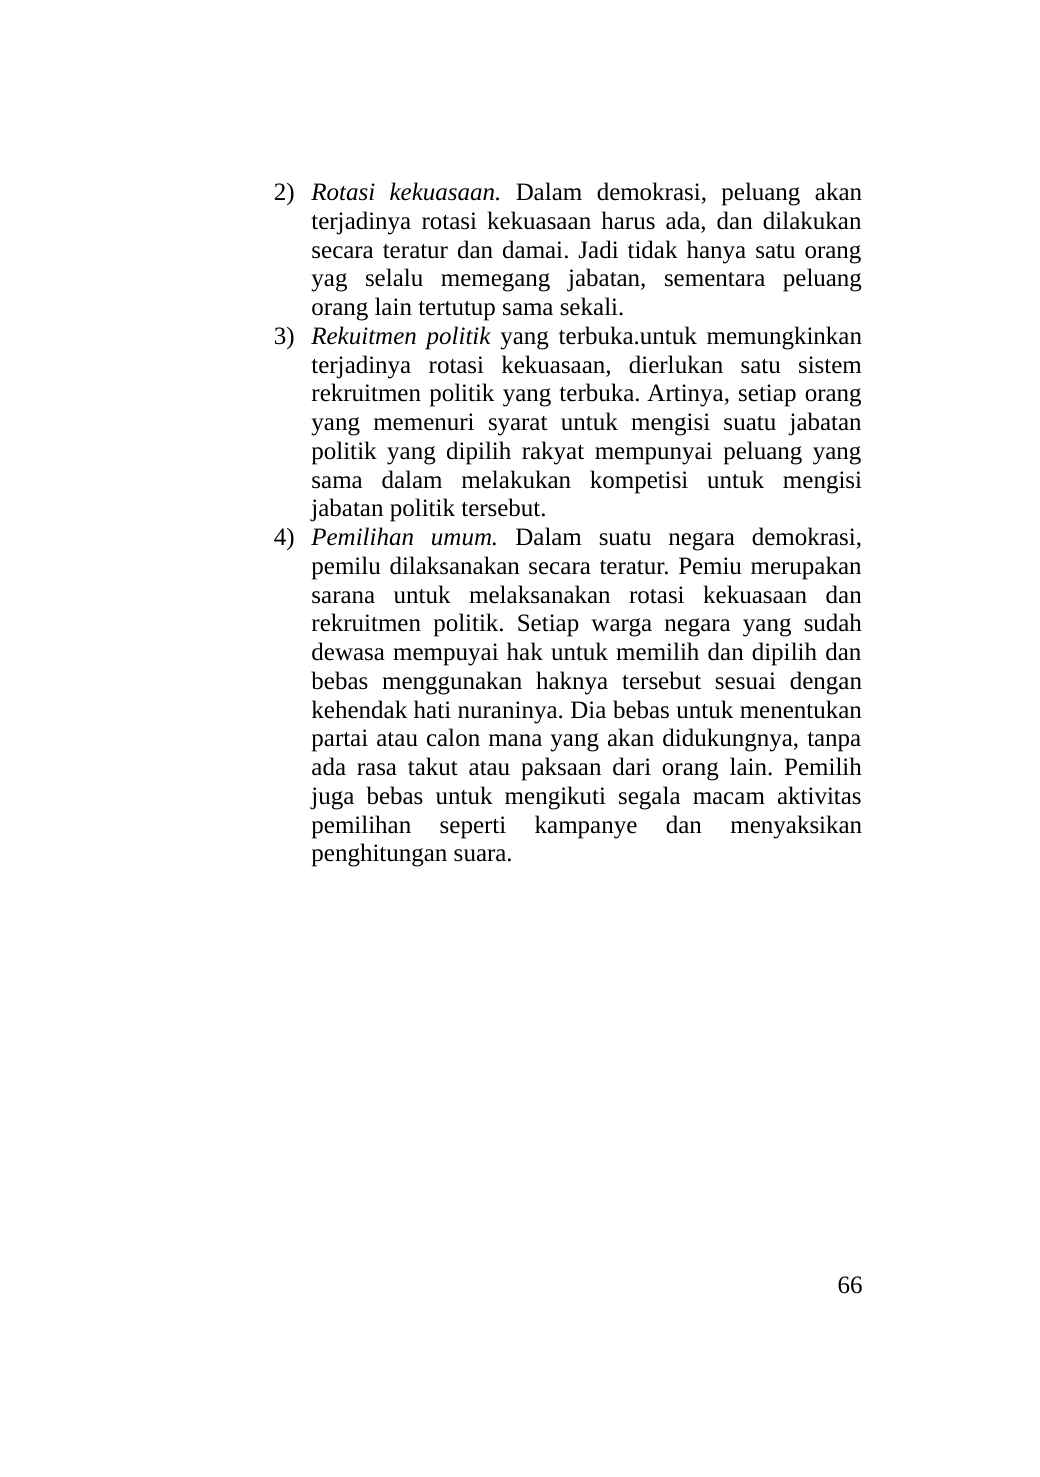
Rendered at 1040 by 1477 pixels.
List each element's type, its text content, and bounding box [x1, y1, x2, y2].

list Pemilihan umum. Dalam suatu negara demokrasi, pemilu dilaksanakan secara teratur. Pemiu merupakan sarana untuk melaksanakan rotasi kekuasaan dan rekruitmen politik. Setiap warga negara yang sudah dewasa mempuyai hak untuk memilih dan dipilih dan bebas menggunakan haknya tersebut sesuai dengan kehendak hati nuraninya. Dia bebas untuk menentukan partai atau calon mana yang akan didukungnya, tanpa ada rasa takut atau paksaan dari orang lain. Pemilih juga bebas untuk mengikuti segala macam aktivitas pemilihan seperti kampanye dan menyaksikan penghitungan suara. [274, 522, 862, 867]
list Rekuitmen politik yang terbuka.untuk memungkinkan terjadinya rotasi kekuasaan, dierlukan satu sistem rekruitmen politik yang terbuka. Artinya, setiap orang yang memenuri syarat untuk mengisi suatu jabatan politik yang dipilih rakyat mempunyai peluang yang sama dalam melakukan kompetisi untuk mengisi jabatan politik tersebut. [274, 321, 862, 522]
list Rotasi kekuasaan. Dalam demokrasi, peluang akan terjadinya rotasi kekuasaan harus ada, dan dilakukan secara teratur dan damai. Jadi tidak hanya satu orang yag selalu memegang jabatan, sementara peluang orang lain tertutup sama sekali. [274, 177, 862, 321]
